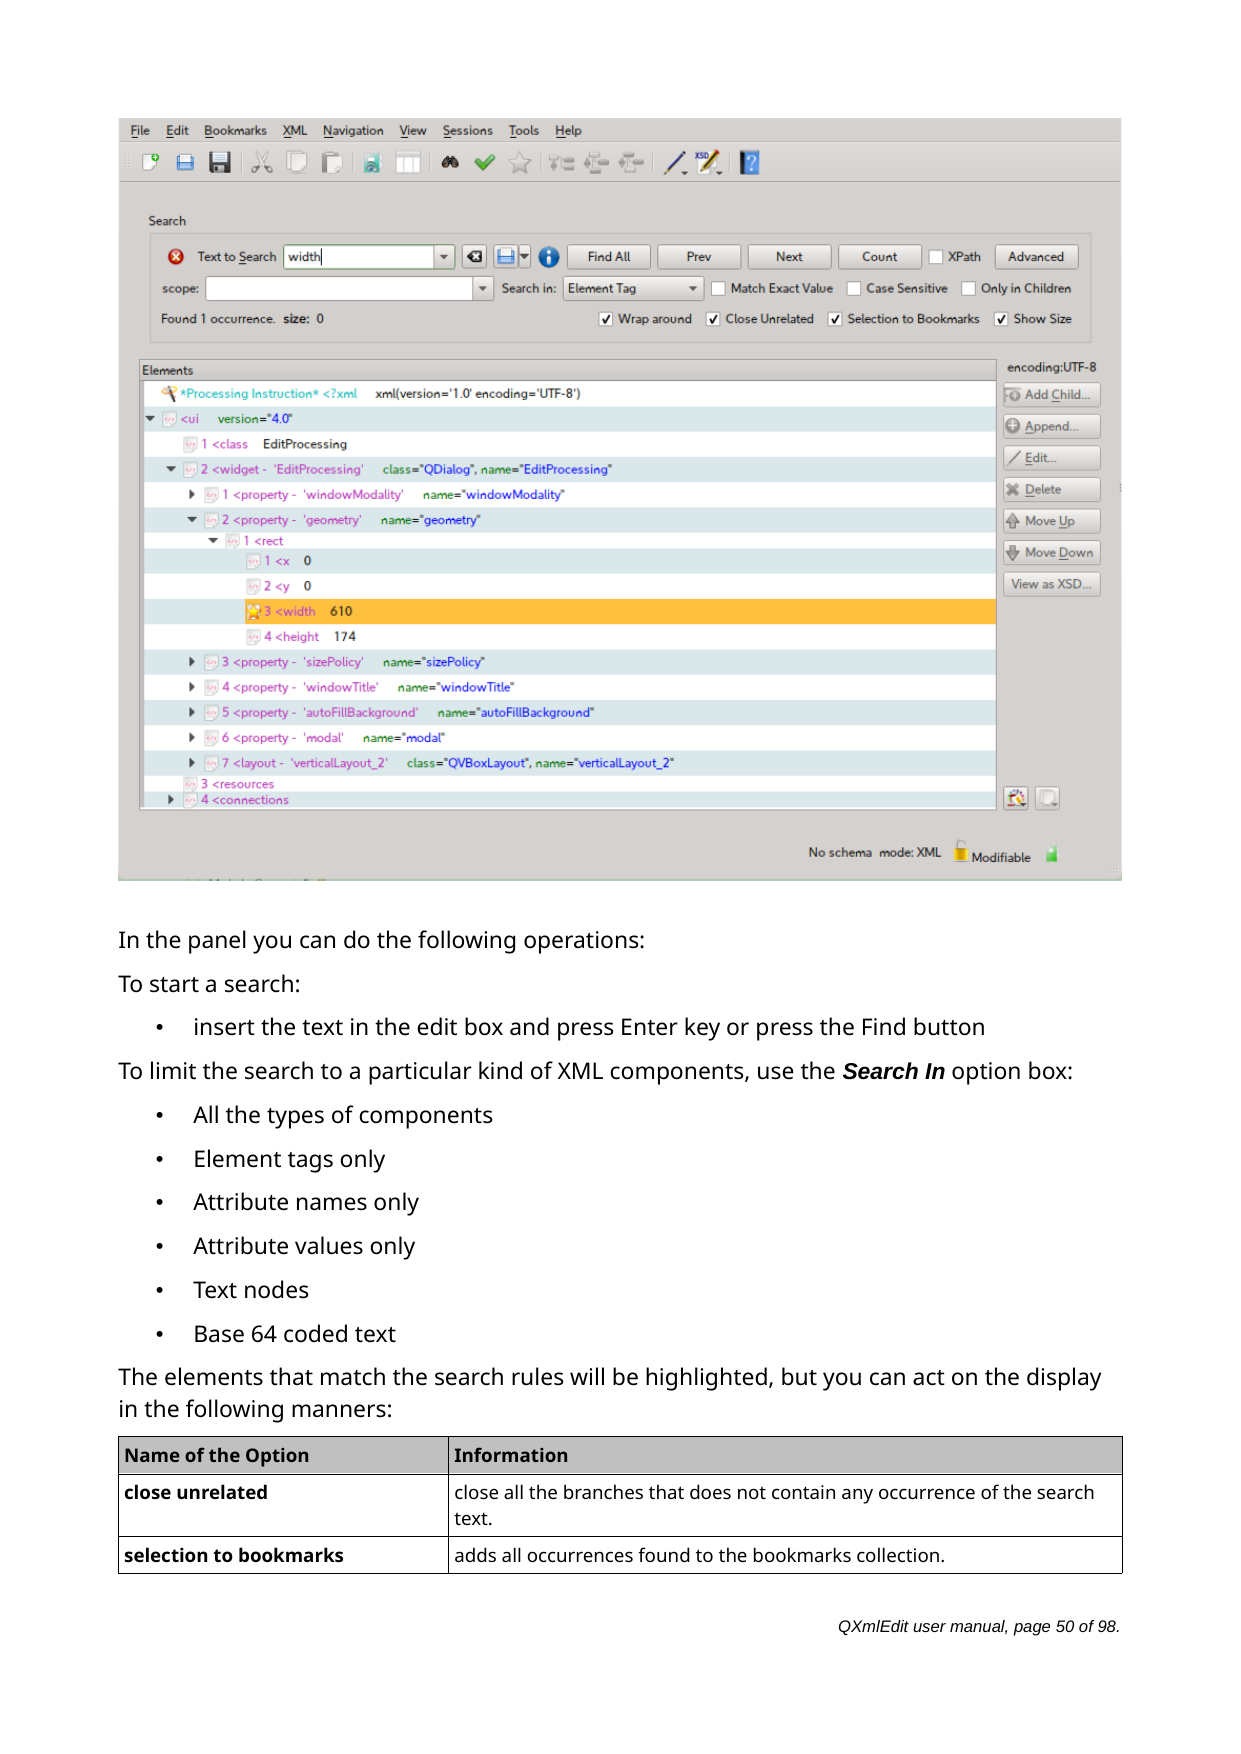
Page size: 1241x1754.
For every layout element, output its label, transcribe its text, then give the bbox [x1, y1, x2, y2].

text In the panel you can do the following operations: [118, 924, 1122, 955]
table_cell close all the branches that does not contain any occurrence of the search text. [449, 1475, 1122, 1536]
list insert the text in the edit box and press Enter key or press the Find button [156, 1011, 1122, 1043]
table_header Name of the Option [119, 1437, 448, 1473]
list Attribute names only [156, 1186, 1122, 1218]
list Base 64 coded text [156, 1318, 1122, 1349]
text To start a search: [118, 968, 1122, 999]
table_cell adds all occurrences found to the bookmarks collection. [449, 1537, 1122, 1573]
list Attribute values only [156, 1230, 1122, 1261]
list Element tags only [156, 1143, 1122, 1174]
table_cell selection to bookmarks [119, 1537, 448, 1573]
picture [118, 118, 1122, 881]
table_cell close unrelated [119, 1475, 448, 1536]
table_header Information [449, 1437, 1122, 1473]
list All the types of components [156, 1099, 1122, 1130]
text To limit the search to a particular kind of XML components, use the Search In option box: [118, 1055, 1122, 1086]
text The elements that match the search rules will be highlighted, but you can act on the display in the following manners: [118, 1361, 1122, 1424]
list Text nodes [156, 1274, 1122, 1305]
